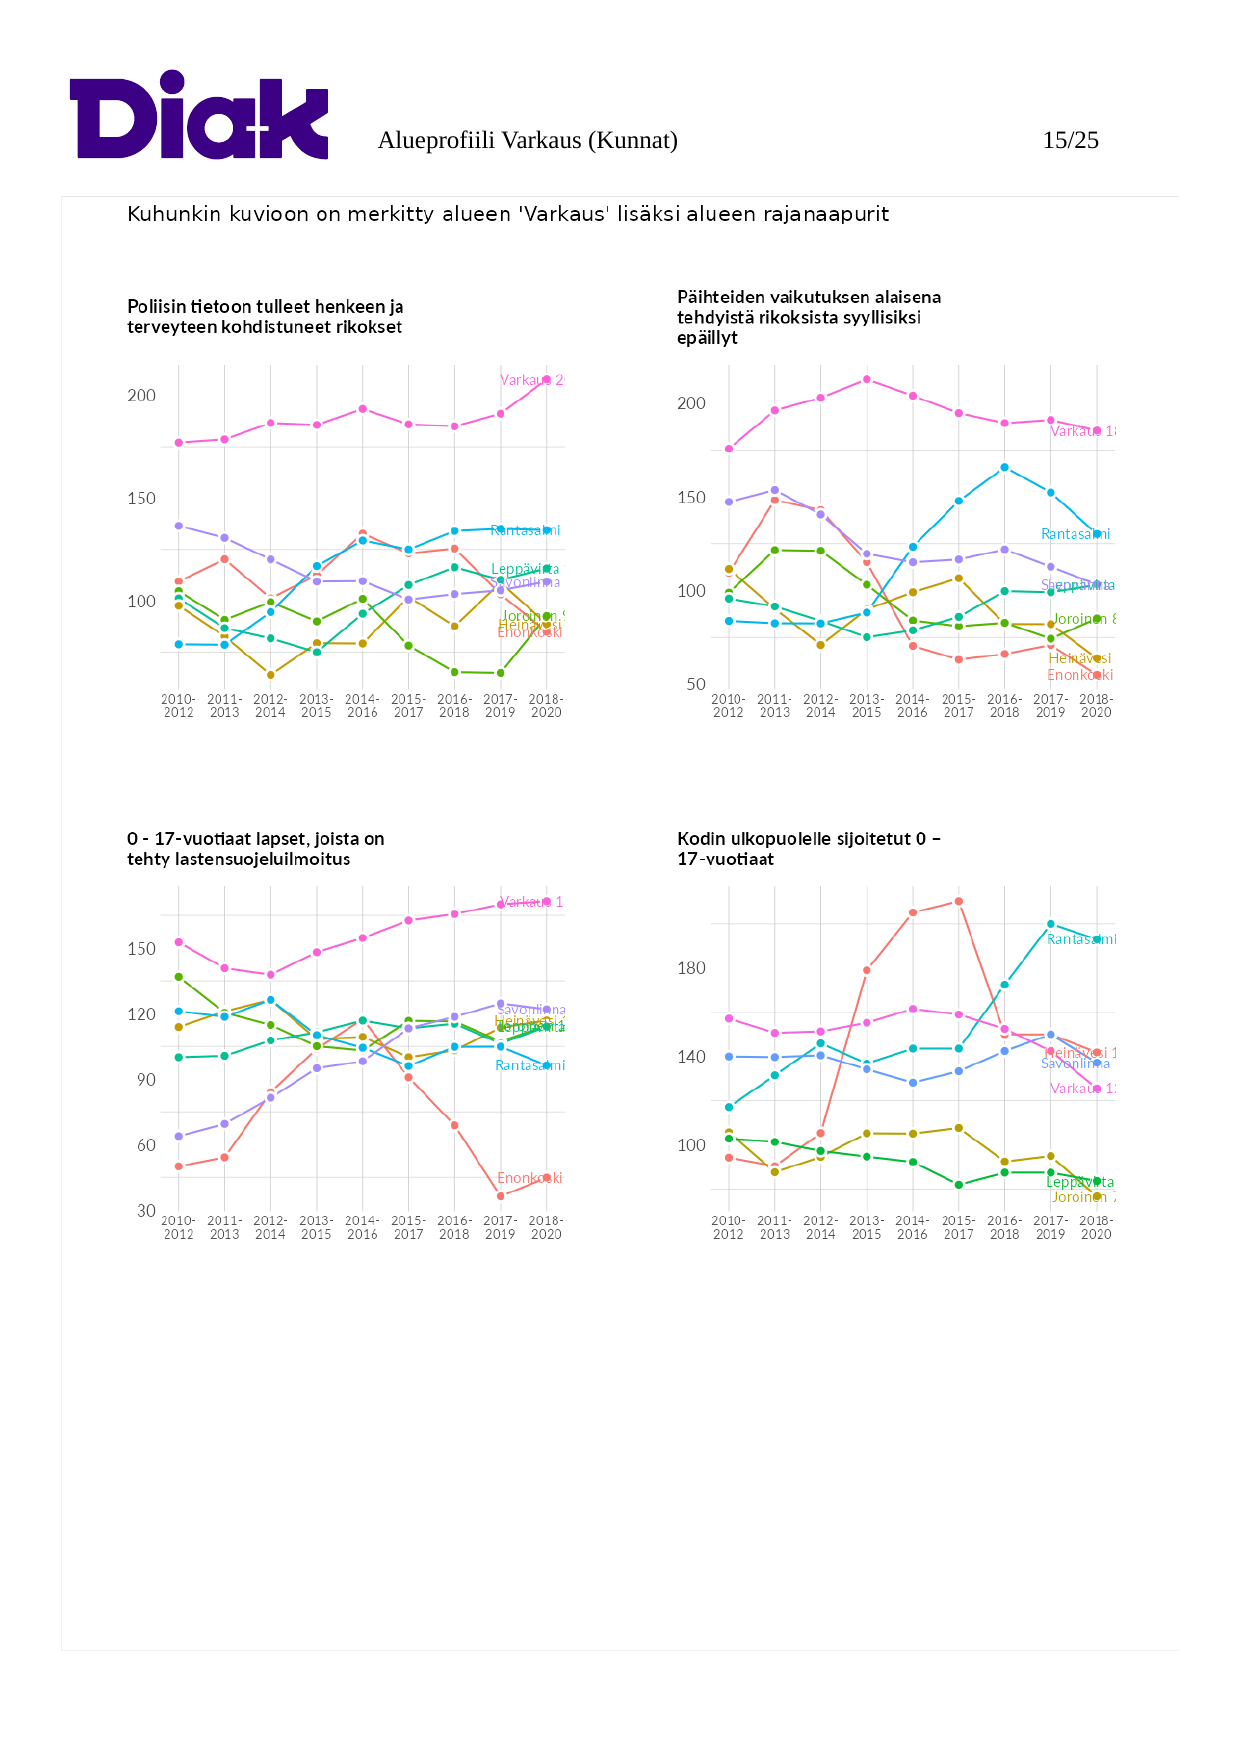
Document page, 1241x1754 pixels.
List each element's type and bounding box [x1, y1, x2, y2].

picture [61, 196, 1179, 1651]
